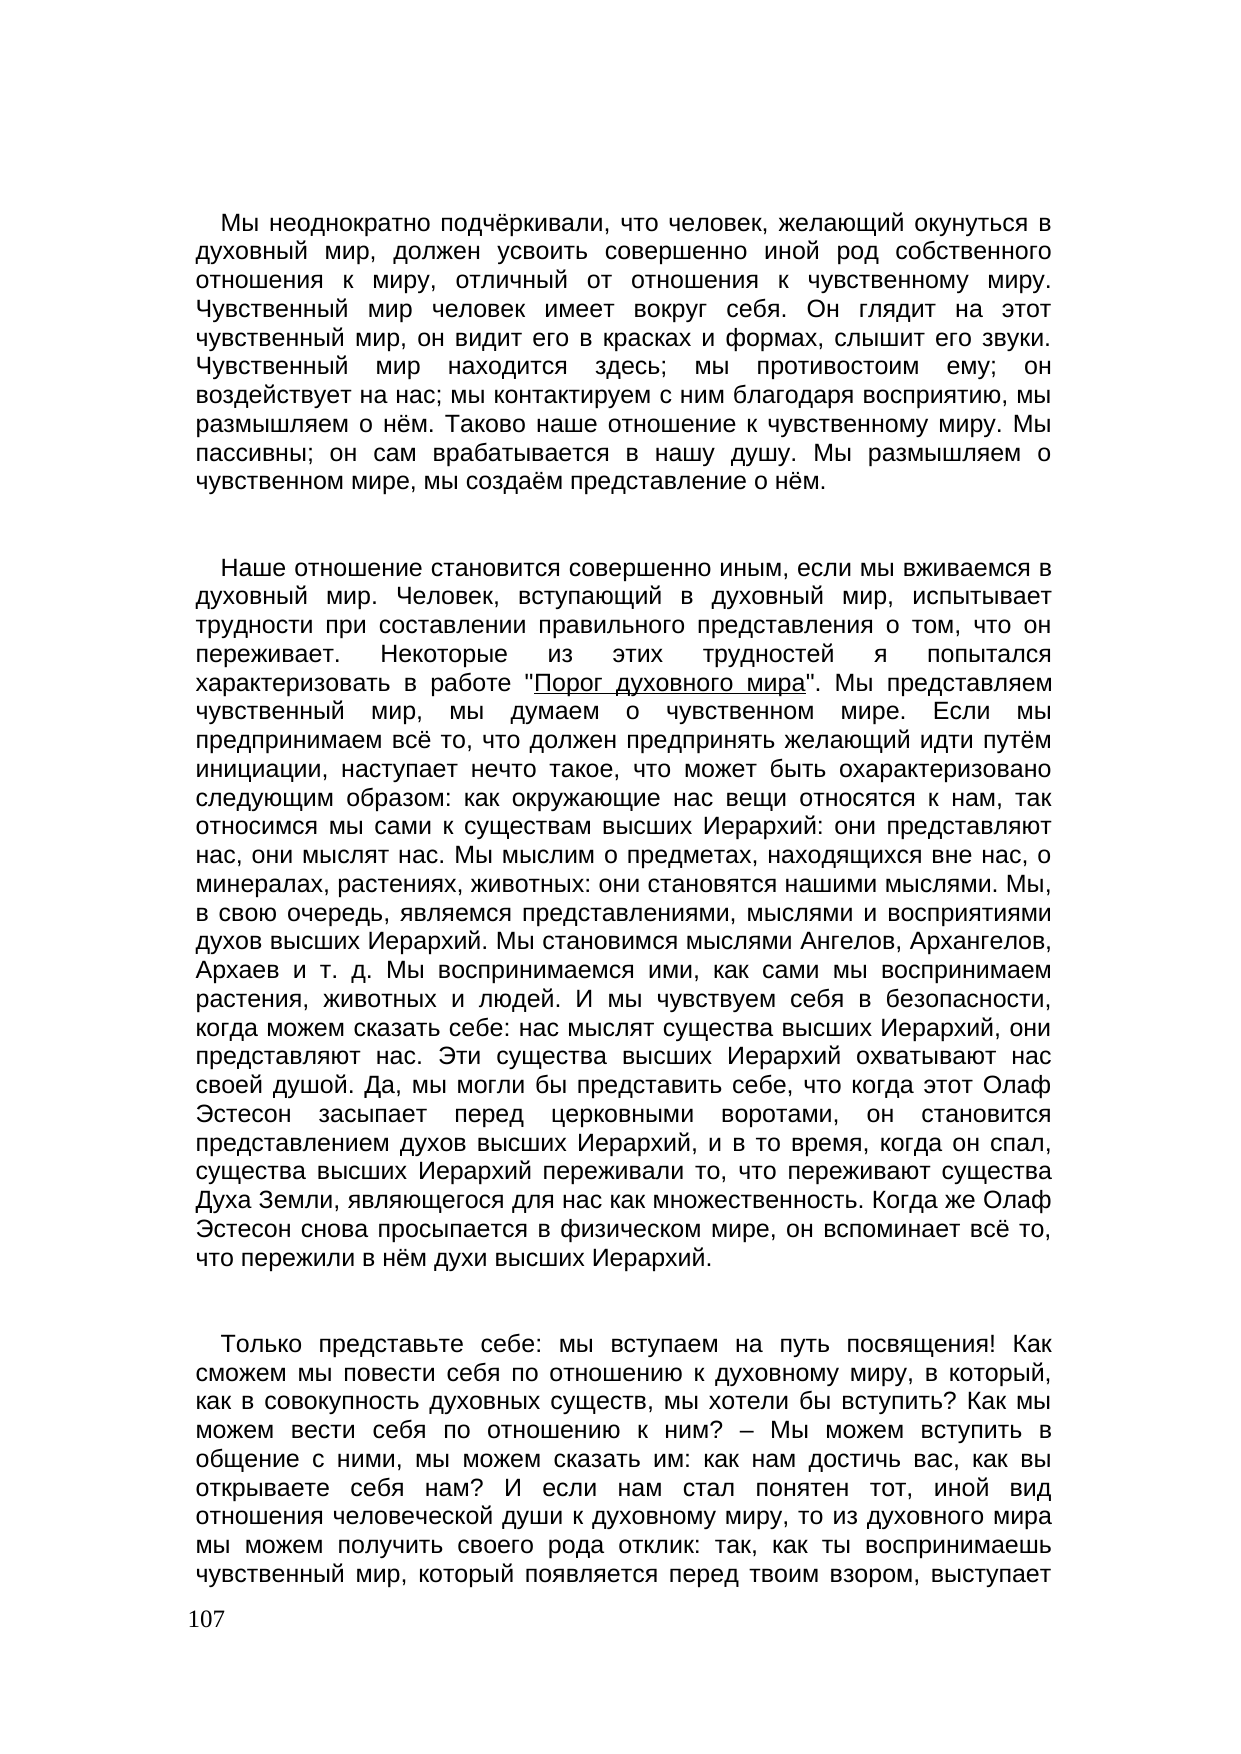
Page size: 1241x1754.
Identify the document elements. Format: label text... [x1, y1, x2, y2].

text Наше отношение становится совершенно иным, если мы вживаемся в духовный мир. Человек, вступающий в духовный мир, испытывает трудности при составлении правильного представления о том, что он переживает. Некоторые из этих трудностей я попытался характеризовать в работе "Порог духовного мира". Мы представляем чувственный мир, мы думаем о чувственном мире. Если мы предпринимаем всё то, что должен предпринять желающий идти путём инициации, наступает нечто такое, что может быть охарактеризовано следующим образом: как окружающие нас вещи относятся к нам, так относимся мы сами к существам высших Иерархий: они представляют нас, они мыслят нас. Мы мыслим о предметах, находящихся вне нас, о минералах, растениях, животных: они становятся нашими мыслями. Мы, в свою очередь, являемся представлениями, мыслями и восприятиями духов высших Иерархий. Мы становимся мыслями Ангелов, Архангелов, Архаев и т. д. Мы воспринимаемся ими, как сами мы воспринимаем растения, животных и людей. И мы чувствуем себя в безопасности, когда можем сказать себе: нас мыслят существа высших Иерархий, они представляют нас. Эти существа высших Иерархий охватывают нас своей душой. Да, мы могли бы представить себе, что когда этот Олаф Эстесон засыпает перед церковными воротами, он становится представлением духов высших Иерархий, и в то время, когда он спал, существа высших Иерархий переживали то, что переживают существа Духа Земли, являющегося для нас как множественность. Когда же Олаф Эстесон снова просыпается в физическом мире, он вспоминает всё то, что пережили в нём духи высших Иерархий. [195, 552, 1053, 1271]
text Мы неоднократно подчёркивали, что человек, желающий окунуться в духовный мир, должен усвоить совершенно иной род собственного отношения к миру, отличный от отношения к чувственному миру. Чувственный мир человек имеет вокруг себя. Он глядит на этот чувственный мир, он видит его в красках и формах, слышит его звуки. Чувственный мир находится здесь; мы противостоим ему; он воздействует на нас; мы контактируем с ним благодаря восприятию, мы размышляем о нём. Таково наше отношение к чувственному миру. Мы пассивны; он сам врабатывается в нашу душу. Мы размышляем о чувственном мире, мы создаём представление о нём. [195, 207, 1053, 495]
text Только представьте себе: мы вступаем на путь посвящения! Как сможем мы повести себя по отношению к духовному миру, в который, как в совокупность духовных существ, мы хотели бы вступить? Как мы можем вести себя по отношению к ним? – Мы можем вступить в общение с ними, мы можем сказать им: как нам достичь вас, как вы открываете себя нам? И если нам стал понятен тот, иной вид отношения человеческой души к духовному миру, то из духовного мира мы можем получить своего рода отклик: так, как ты воспринимаешь чувственный мир, который появляется перед твоим взором, выступает [195, 1329, 1053, 1587]
